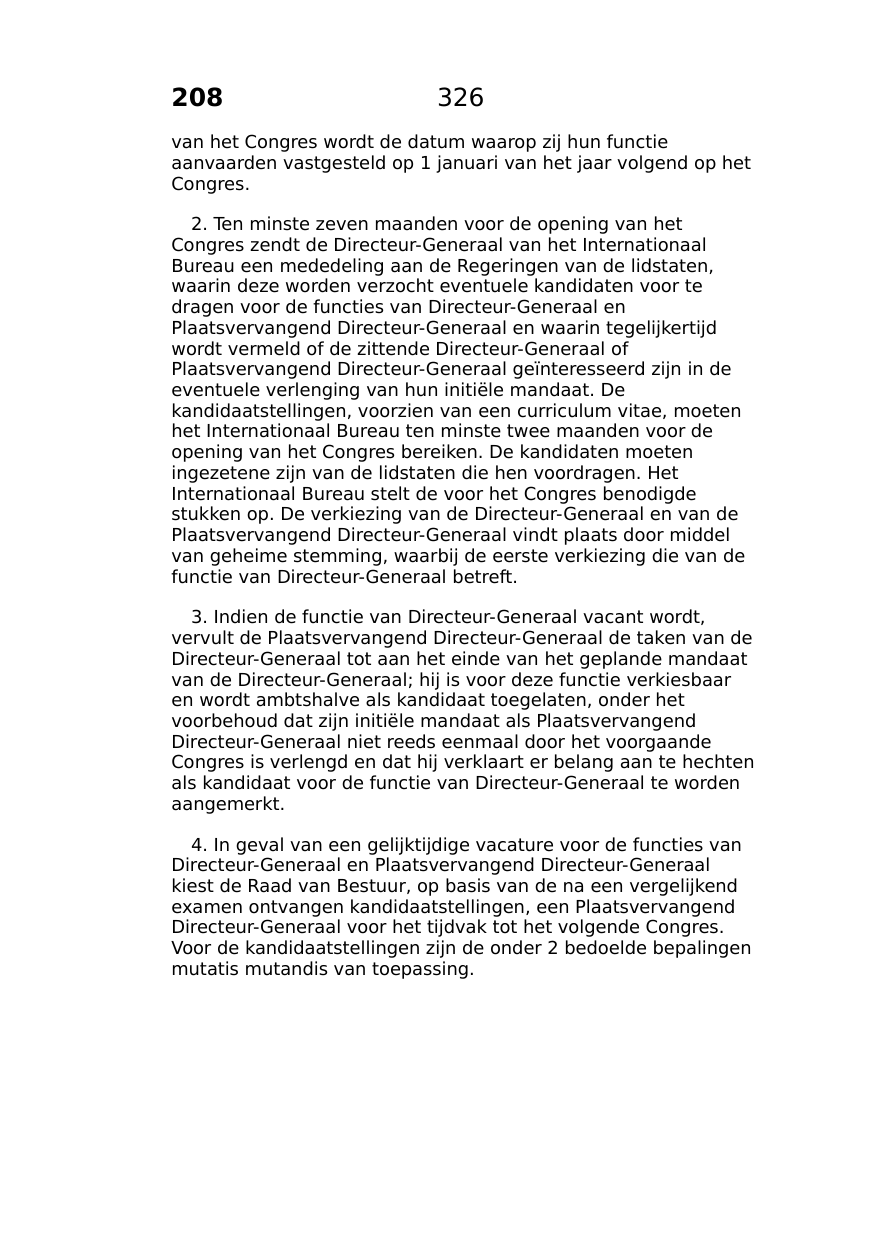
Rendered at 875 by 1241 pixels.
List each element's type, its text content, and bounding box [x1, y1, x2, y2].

text 4. In geval van een gelijktijdige vacature voor de functies van Directeur-Generaal en Plaatsvervangend Directeur-Generaal kiest de Raad van Bestuur, op basis van de na een vergelijkend examen ontvangen kandidaatstellingen, een Plaatsvervangend Directeur-Generaal voor het tijdvak tot het volgende Congres. Voor de kandidaatstellingen zijn de onder 2 bedoelde bepalingen mutatis mutandis van toepassing. [171, 834, 756, 979]
text 3. Indien de functie van Directeur-Generaal vacant wordt, vervult de Plaatsvervangend Directeur-Generaal de taken van de Directeur-Generaal tot aan het einde van het geplande mandaat van de Directeur-Generaal; hij is voor deze functie verkiesbaar en wordt ambtshalve als kandidaat toegelaten, onder het voorbehoud dat zijn initiële mandaat als Plaatsvervangend Directeur-Generaal niet reeds eenmaal door het voorgaande Congres is verlengd en dat hij verklaart er belang aan te hechten als kandidaat voor de functie van Directeur-Generaal te worden aangemerkt. [171, 607, 756, 814]
text van het Congres wordt de datum waarop zij hun functie aanvaarden vastgesteld op 1 januari van het jaar volgend op het Congres. [171, 132, 756, 194]
text 2. Ten minste zeven maanden voor de opening van het Congres zendt de Directeur-Generaal van het Internationaal Bureau een mededeling aan de Regeringen van de lidstaten, waarin deze worden verzocht eventuele kandidaten voor te dragen voor de functies van Directeur-Generaal en Plaatsvervangend Directeur-Generaal en waarin tegelijkertijd wordt vermeld of de zittende Directeur-Generaal of Plaatsvervangend Directeur-Generaal geïnteresseerd zijn in de eventuele verlenging van hun initiële mandaat. De kandidaatstellingen, voorzien van een curriculum vitae, moeten het Internationaal Bureau ten minste twee maanden voor de opening van het Congres bereiken. De kandidaten moeten ingezetene zijn van de lidstaten die hen voordragen. Het Internationaal Bureau stelt de voor het Congres benodigde stukken op. De verkiezing van de Directeur-Generaal en van de Plaatsvervangend Directeur-Generaal vindt plaats door middel van geheime stemming, waarbij de eerste verkiezing die van de functie van Directeur-Generaal betreft. [171, 214, 756, 587]
